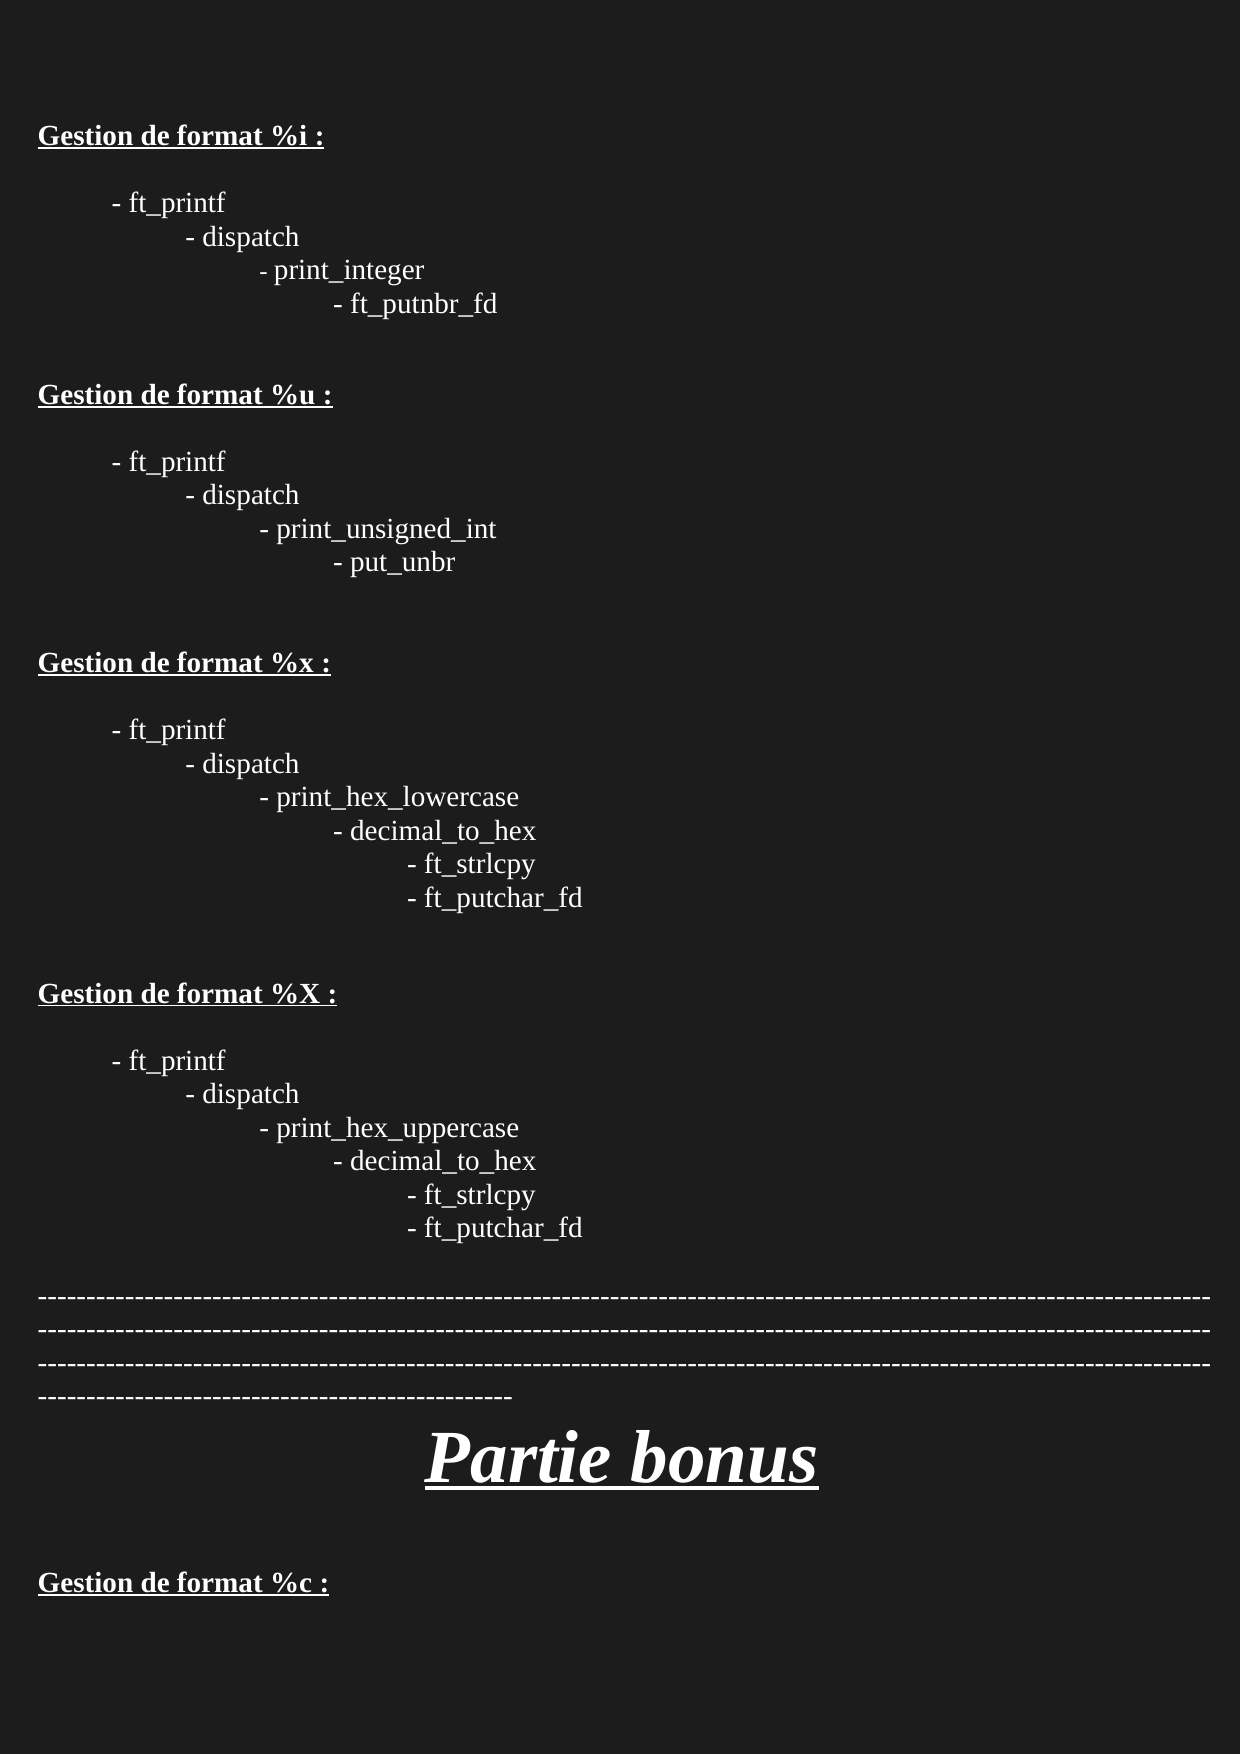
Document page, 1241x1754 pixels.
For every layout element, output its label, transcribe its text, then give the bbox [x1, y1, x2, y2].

text Gestion de format %X : [37, 976, 1212, 1009]
text Gestion de format %i : [37, 118, 1212, 152]
text - print_hex_lowercase [37, 779, 1212, 813]
text - ft_strlcpy [37, 1177, 1212, 1211]
text - decimal_to_hex [37, 1143, 1212, 1177]
text - dispatch [37, 746, 1212, 779]
text Gestion de format %u : [37, 377, 1212, 410]
text - ft_printf [37, 1043, 1212, 1076]
text - dispatch [37, 477, 1212, 511]
text - ft_printf [37, 185, 1212, 219]
text - ft_putchar_fd [37, 1211, 1212, 1244]
text - print_integer [37, 252, 1212, 286]
text - ft_putchar_fd [37, 880, 1212, 913]
text - ft_printf [37, 712, 1212, 746]
text - print_unsigned_int [37, 511, 1212, 544]
text - dispatch [37, 1076, 1212, 1110]
text Gestion de format %x : [37, 645, 1212, 679]
text - ft_printf [37, 444, 1212, 477]
text ---------------------------------------------------------------------------------------------------------------------------------------------------------------------------------------------------------------------------------------------------------------------------------------------------------------------------------------------------------------------------------------------------------------------------- [37, 1278, 1212, 1412]
text - ft_strlcpy [37, 846, 1212, 880]
text - ft_putnbr_fd [37, 286, 1212, 319]
text Partie bonus [37, 1412, 1212, 1498]
text - decimal_to_hex [37, 813, 1212, 846]
text - print_hex_uppercase [37, 1110, 1212, 1143]
text - dispatch [37, 219, 1212, 252]
text - put_unbr [37, 544, 1212, 578]
text Gestion de format %c : [37, 1565, 1212, 1599]
